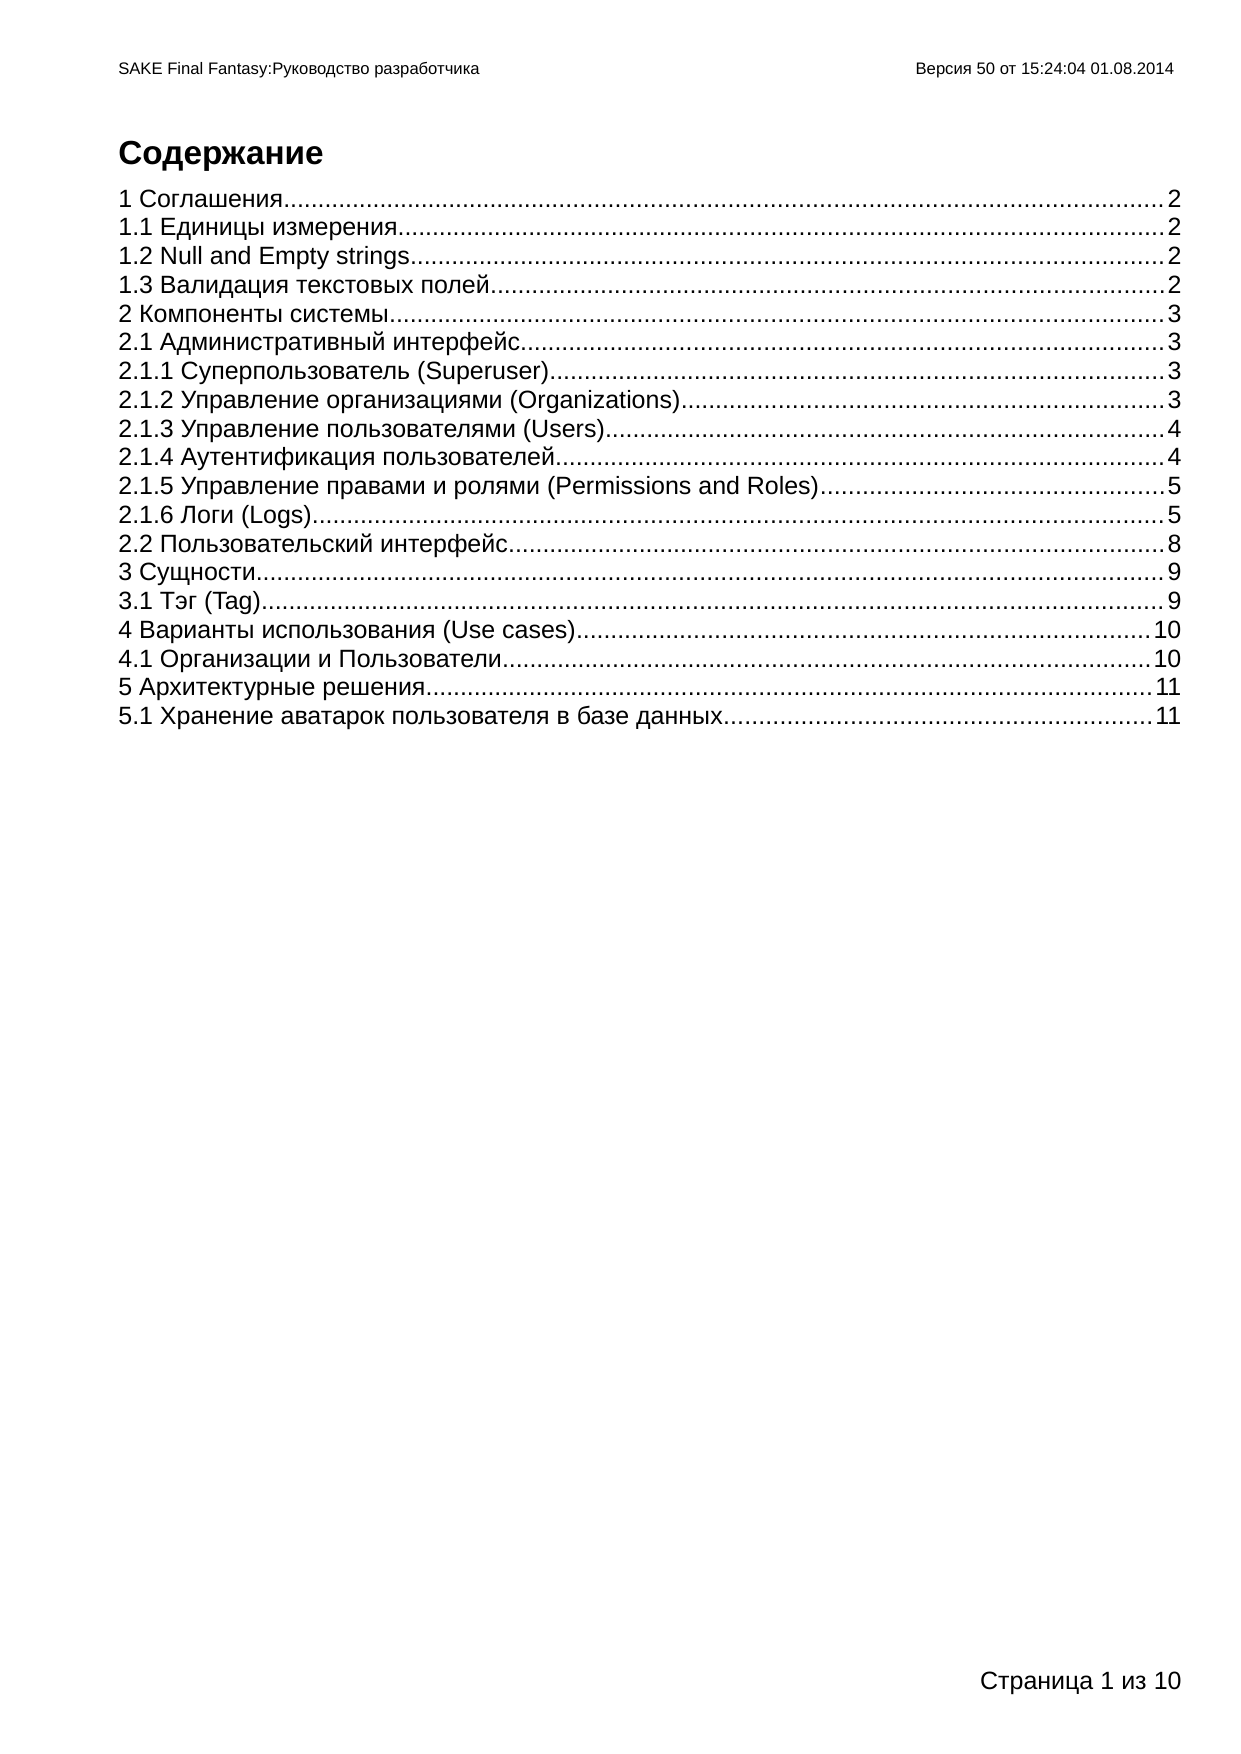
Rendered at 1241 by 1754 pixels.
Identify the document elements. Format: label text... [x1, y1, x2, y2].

text 5.1 Хранение аватарок пользователя в базе данных 11 [118, 701, 1181, 730]
text 4 Варианты использования (Use cases) 10 [118, 615, 1181, 644]
text 2.2 Пользовательский интерфейс 8 [118, 529, 1181, 557]
text 3 Сущности 9 [118, 557, 1181, 586]
text 1 Соглашения 2 [118, 184, 1181, 212]
text 5 Архитектурные решения 11 [118, 672, 1181, 701]
text 2.1.3 Управление пользователями (Users) 4 [118, 414, 1181, 442]
text 1.2 Null and Empty strings 2 [118, 241, 1181, 270]
text 4.1 Организации и Пользователи 10 [118, 644, 1181, 672]
text 1.1 Единицы измерения 2 [118, 212, 1181, 241]
text 2.1.5 Управление правами и ролями (Permissions and Roles) 5 [118, 471, 1181, 500]
text 3.1 Тэг (Tag) 9 [118, 586, 1181, 615]
text 2 Компоненты системы 3 [118, 299, 1181, 327]
subtitle Содержание [118, 133, 1181, 171]
text 1.3 Валидация текстовых полей 2 [118, 270, 1181, 299]
text 2.1.6 Логи (Logs) 5 [118, 500, 1181, 529]
text 2.1.4 Аутентификация пользователей 4 [118, 442, 1181, 471]
text 2.1 Административный интерфейс 3 [118, 327, 1181, 356]
text 2.1.2 Управление организациями (Organizations) 3 [118, 385, 1181, 414]
text 2.1.1 Суперпользователь (Superuser) 3 [118, 356, 1181, 385]
